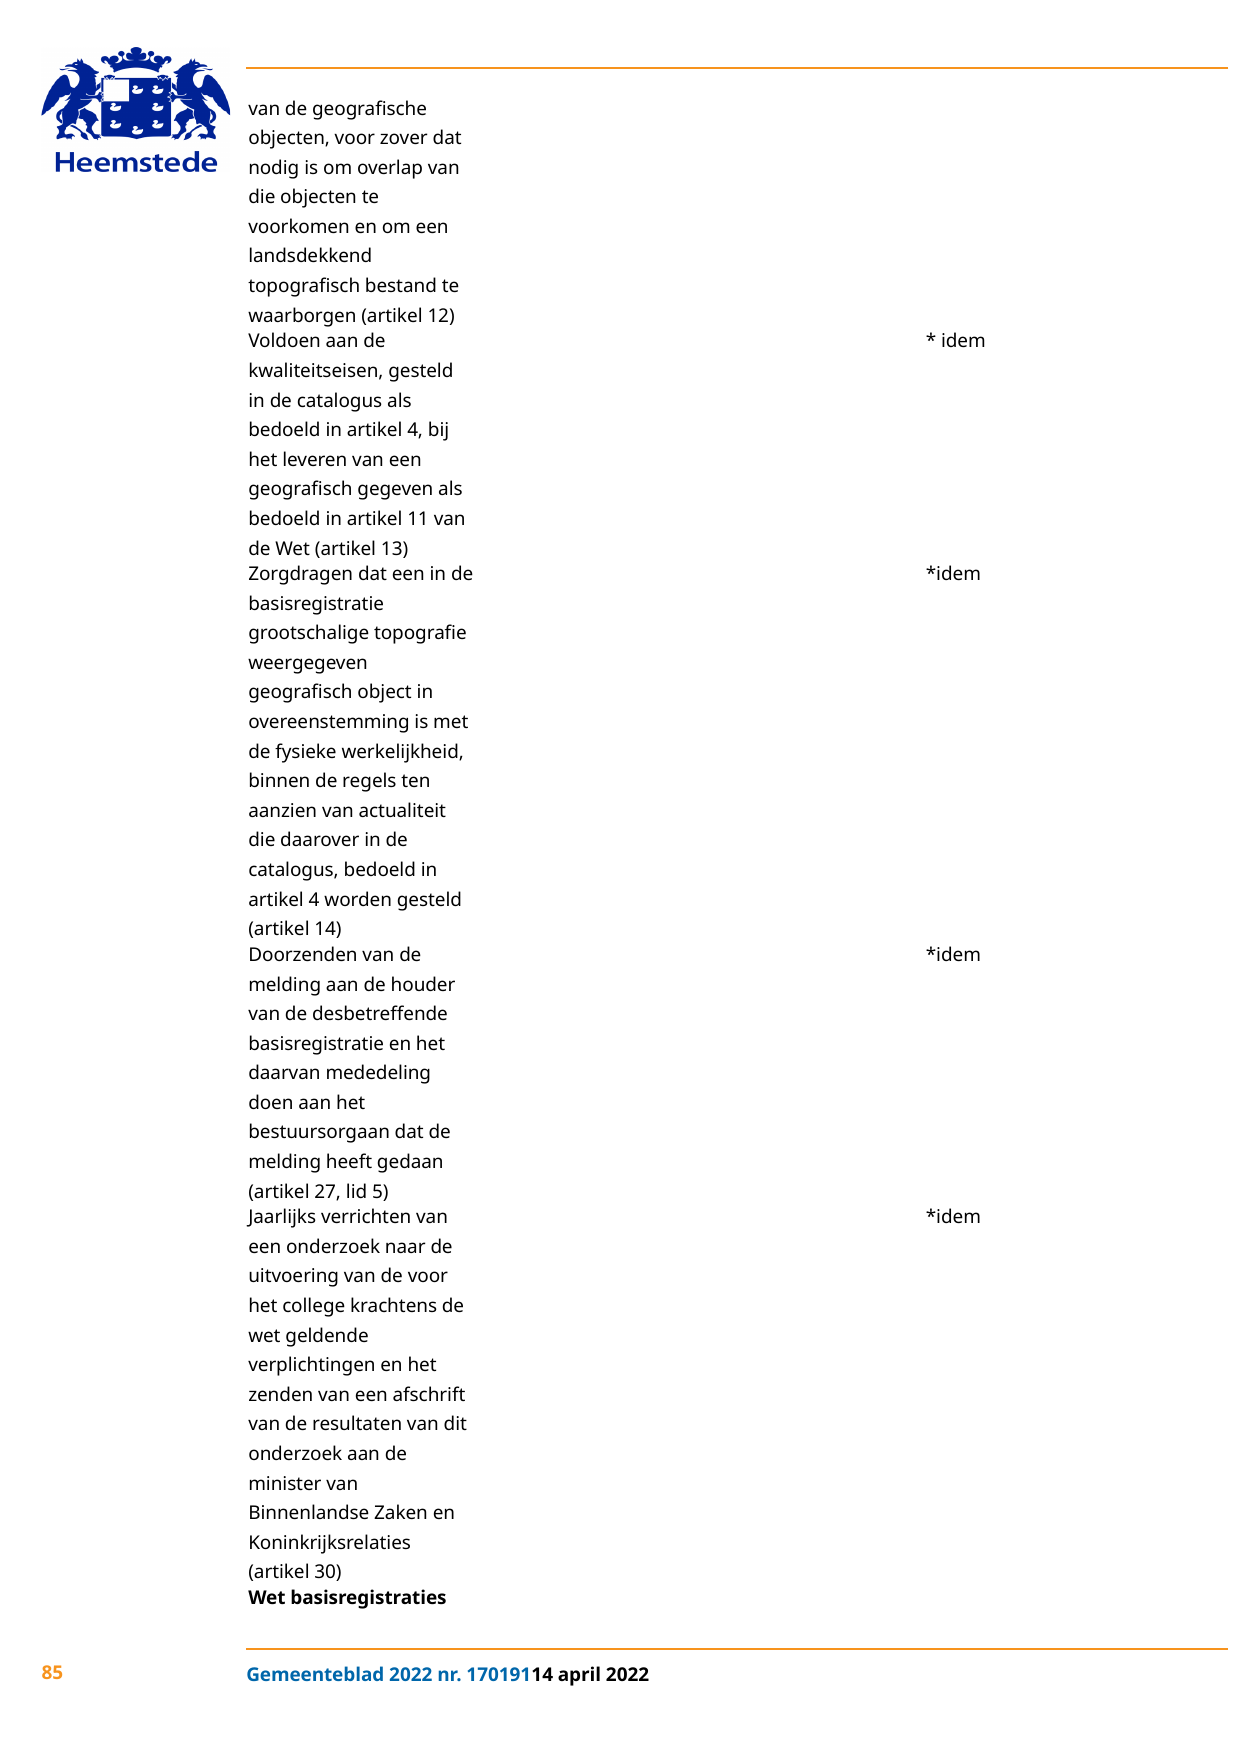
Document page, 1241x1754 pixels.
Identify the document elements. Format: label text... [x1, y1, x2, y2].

table_cell [700, 1204, 926, 1584]
table_cell [700, 95, 926, 328]
table_cell [474, 1204, 700, 1584]
table_cell [474, 941, 700, 1203]
table_cell [926, 1584, 1152, 1610]
table_cell * idem [926, 328, 1152, 560]
table_cell [700, 1584, 926, 1610]
table_cell [926, 95, 1152, 328]
table_cell [700, 328, 926, 560]
table_cell Doorzenden van de melding aan de houder van de desbetreffende basisregistratie en het daarvan mededeling doen aan het bestuursorgaan dat de melding heeft gedaan (artikel 27, lid 5) [248, 941, 474, 1203]
table_cell [700, 560, 926, 941]
table_cell Voldoen aan de kwaliteitseisen, gesteld in de catalogus als bedoeld in artikel 4, bij het leveren van een geografisch gegeven als bedoeld in artikel 11 van de Wet (artikel 13) [248, 328, 474, 560]
table_cell Wet basisregistraties [248, 1584, 474, 1610]
table_cell [474, 1584, 700, 1610]
table_cell *idem [926, 1204, 1152, 1584]
table_cell *idem [926, 560, 1152, 941]
table_cell [474, 328, 700, 560]
table_cell van de geografische objecten, voor zover dat nodig is om overlap van die objecten te voorkomen en om een landsdekkend topografisch bestand te waarborgen (artikel 12) [248, 95, 474, 328]
table_cell [474, 95, 700, 328]
table_cell [474, 560, 700, 941]
table_cell Jaarlijks verrichten van een onderzoek naar de uitvoering van de voor het college krachtens de wet geldende verplichtingen en het zenden van een afschrift van de resultaten van dit onderzoek aan de minister van Binnenlandse Zaken en Koninkrijksrelaties (artikel 30) [248, 1204, 474, 1584]
table_cell [700, 941, 926, 1203]
picture [41, 47, 231, 172]
table_cell *idem [926, 941, 1152, 1203]
table_cell Zorgdragen dat een in de basisregistratie grootschalige topografie weergegeven geografisch object in overeenstemming is met de fysieke werkelijkheid, binnen de regels ten aanzien van actualiteit die daarover in de catalogus, bedoeld in artikel 4 worden gesteld (artikel 14) [248, 560, 474, 941]
